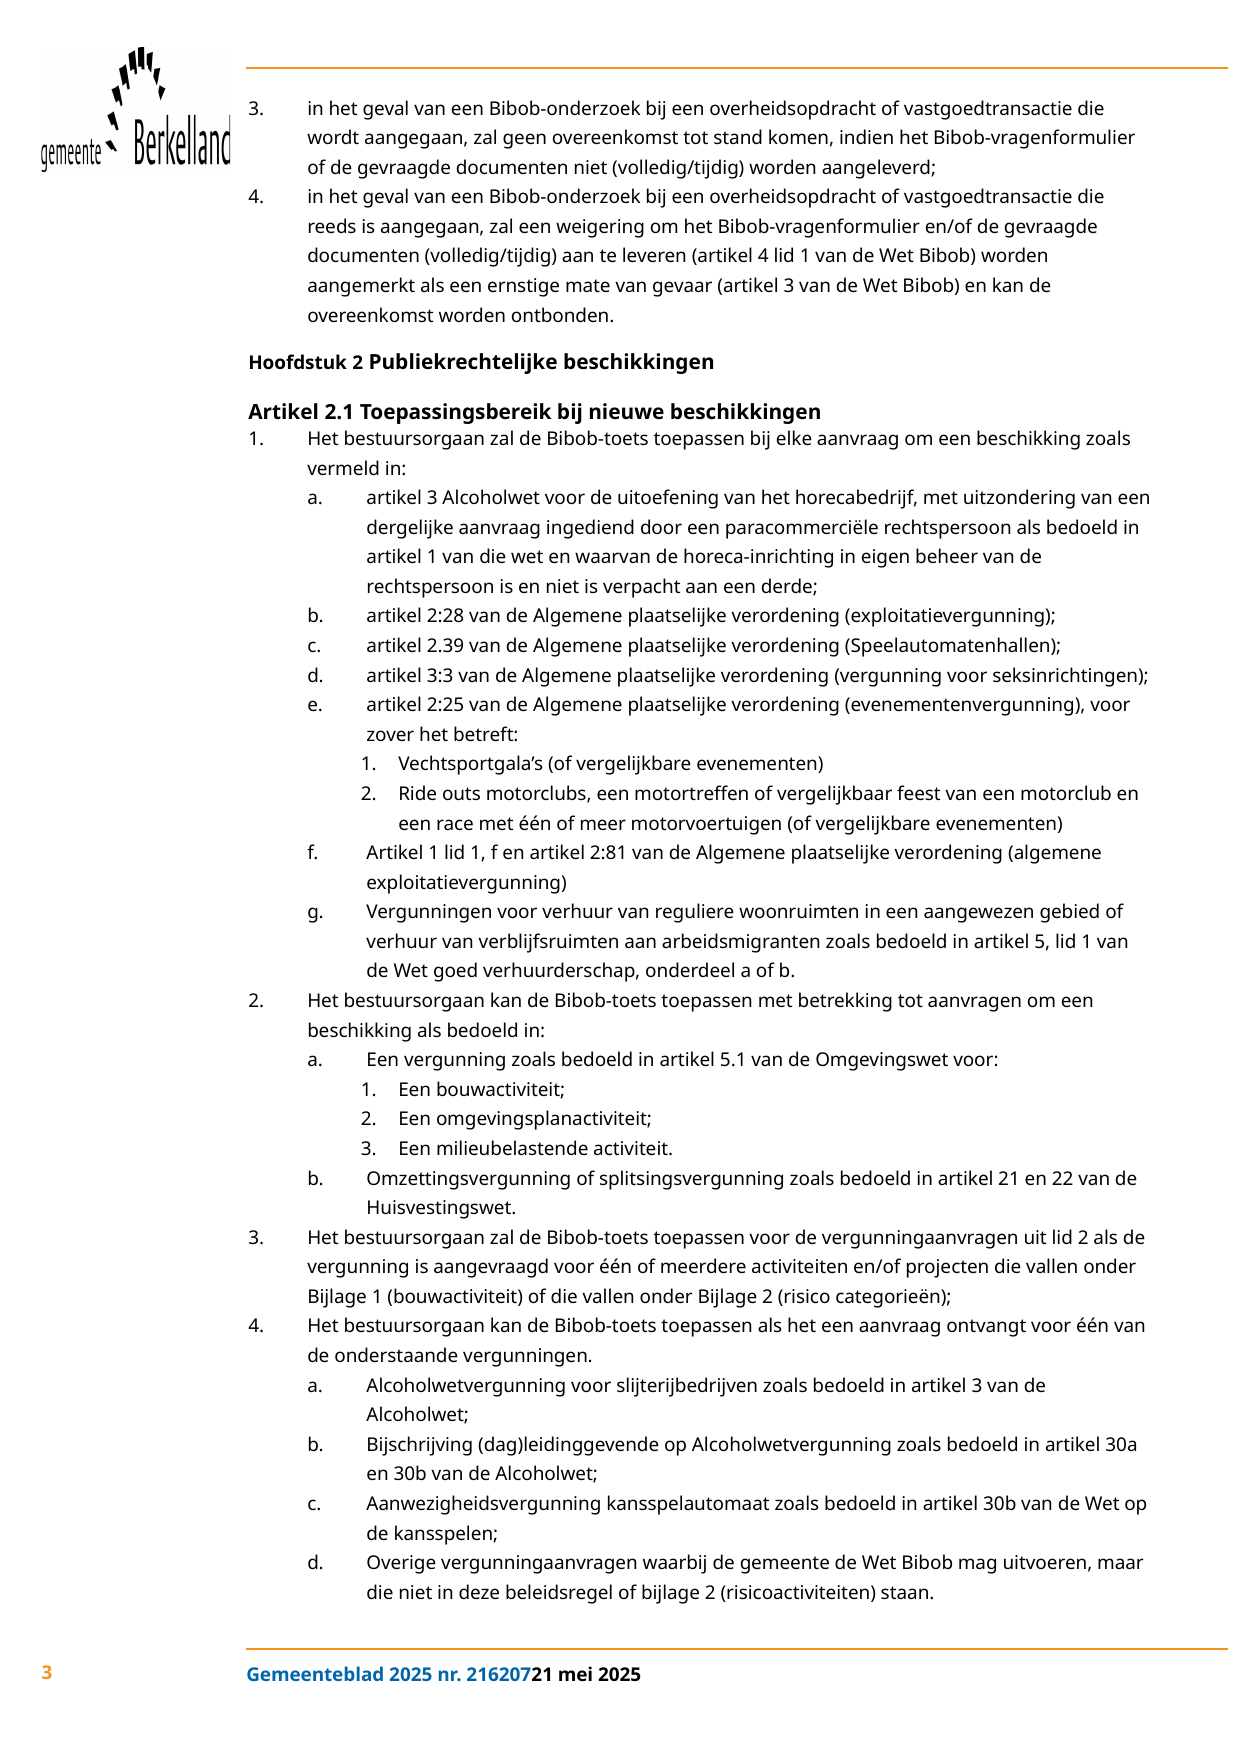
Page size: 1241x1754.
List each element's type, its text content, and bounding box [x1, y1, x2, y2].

list Aanwezigheidsvergunning kansspelautomaat zoals bedoeld in artikel 30b van de Wet op de kansspelen; [307, 1490, 1152, 1546]
list Vechtsportgala’s (of vergelijkbare evenementen) [361, 751, 1152, 776]
list in het geval van een Bibob-onderzoek bij een overheidsopdracht of vastgoedtransactie die reeds is aangegaan, zal een weigering om het Bibob-vragenformulier en/of de gevraagde documenten (volledig/tijdig) aan te leveren (artikel 4 lid 1 van de Wet Bibob) worden aangemerkt als een ernstige mate van gevaar (artikel 3 van de Wet Bibob) en kan de overeenkomst worden ontbonden. [248, 183, 1152, 328]
list artikel 2.39 van de Algemene plaatselijke verordening (Speelautomatenhallen); [307, 632, 1152, 658]
list Het bestuursorgaan zal de Bibob-toets toepassen voor de vergunningaanvragen uit lid 2 als de vergunning is aangevraagd voor één of meerdere activiteiten en/of projecten die vallen onder Bijlage 1 (bouwactiviteit) of die vallen onder Bijlage 2 (risico categorieën); [248, 1224, 1152, 1309]
list Het bestuursorgaan kan de Bibob-toets toepassen met betrekking tot aanvragen om een beschikking als bedoeld in: [248, 987, 1152, 1043]
list Bijschrijving (dag)leidinggevende op Alcoholwetvergunning zoals bedoeld in artikel 30a en 30b van de Alcoholwet; [307, 1431, 1152, 1486]
list Een bouwactiviteit; [361, 1076, 1152, 1102]
list Overige vergunningaanvragen waarbij de gemeente de Wet Bibob mag uitvoeren, maar die niet in deze beleidsregel of bijlage 2 (risicoactiviteiten) staan. [307, 1549, 1152, 1605]
list Het bestuursorgaan kan de Bibob-toets toepassen als het een aanvraag ontvangt voor één van de onderstaande vergunningen. [248, 1313, 1152, 1368]
list in het geval van een Bibob-onderzoek bij een overheidsopdracht of vastgoedtransactie die wordt aangegaan, zal geen overeenkomst tot stand komen, indien het Bibob-vragenformulier of de gevraagde documenten niet (volledig/tijdig) worden aangeleverd; [248, 95, 1152, 180]
list Omzettingsvergunning of splitsingsvergunning zoals bedoeld in artikel 21 en 22 van de Huisvestingswet. [307, 1165, 1152, 1220]
list artikel 3:3 van de Algemene plaatselijke verordening (vergunning voor seksinrichtingen); [307, 662, 1152, 688]
list Artikel 1 lid 1, f en artikel 2:81 van de Algemene plaatselijke verordening (algemene exploitatievergunning) [307, 839, 1152, 895]
picture [41, 47, 231, 172]
list Vergunningen voor verhuur van reguliere woonruimten in een aangewezen gebied of verhuur van verblijfsruimten aan arbeidsmigranten zoals bedoeld in artikel 5, lid 1 van de Wet goed verhuurderschap, onderdeel a of b. [307, 898, 1152, 983]
list Een vergunning zoals bedoeld in artikel 5.1 van de Omgevingswet voor: [307, 1046, 1152, 1072]
list artikel 2:28 van de Algemene plaatselijke verordening (exploitatievergunning); [307, 603, 1152, 628]
list Het bestuursorgaan zal de Bibob-toets toepassen bij elke aanvraag om een beschikking zoals vermeld in: [248, 425, 1152, 481]
list Een omgevingsplanactiviteit; [361, 1106, 1152, 1131]
text Hoofdstuk 2 Publiekrechtelijke beschikkingen [248, 347, 1152, 376]
list artikel 3 Alcoholwet voor de uitoefening van het horecabedrijf, met uitzondering van een dergelijke aanvraag ingediend door een paracommerciële rechtspersoon als bedoeld in artikel 1 van die wet en waarvan de horeca-inrichting in eigen beheer van de rechtspersoon is en niet is verpacht aan een derde; [307, 484, 1152, 599]
text Artikel 2.1 Toepassingsbereik bij nieuwe beschikkingen [248, 397, 1152, 425]
list artikel 2:25 van de Algemene plaatselijke verordening (evenementenvergunning), voor zover het betreft: [307, 691, 1152, 747]
list Een milieubelastende activiteit. [361, 1135, 1152, 1161]
list Alcoholwetvergunning voor slijterijbedrijven zoals bedoeld in artikel 3 van de Alcoholwet; [307, 1372, 1152, 1427]
list Ride outs motorclubs, een motortreffen of vergelijkbaar feest van een motorclub en een race met één of meer motorvoertuigen (of vergelijkbare evenementen) [361, 780, 1152, 836]
